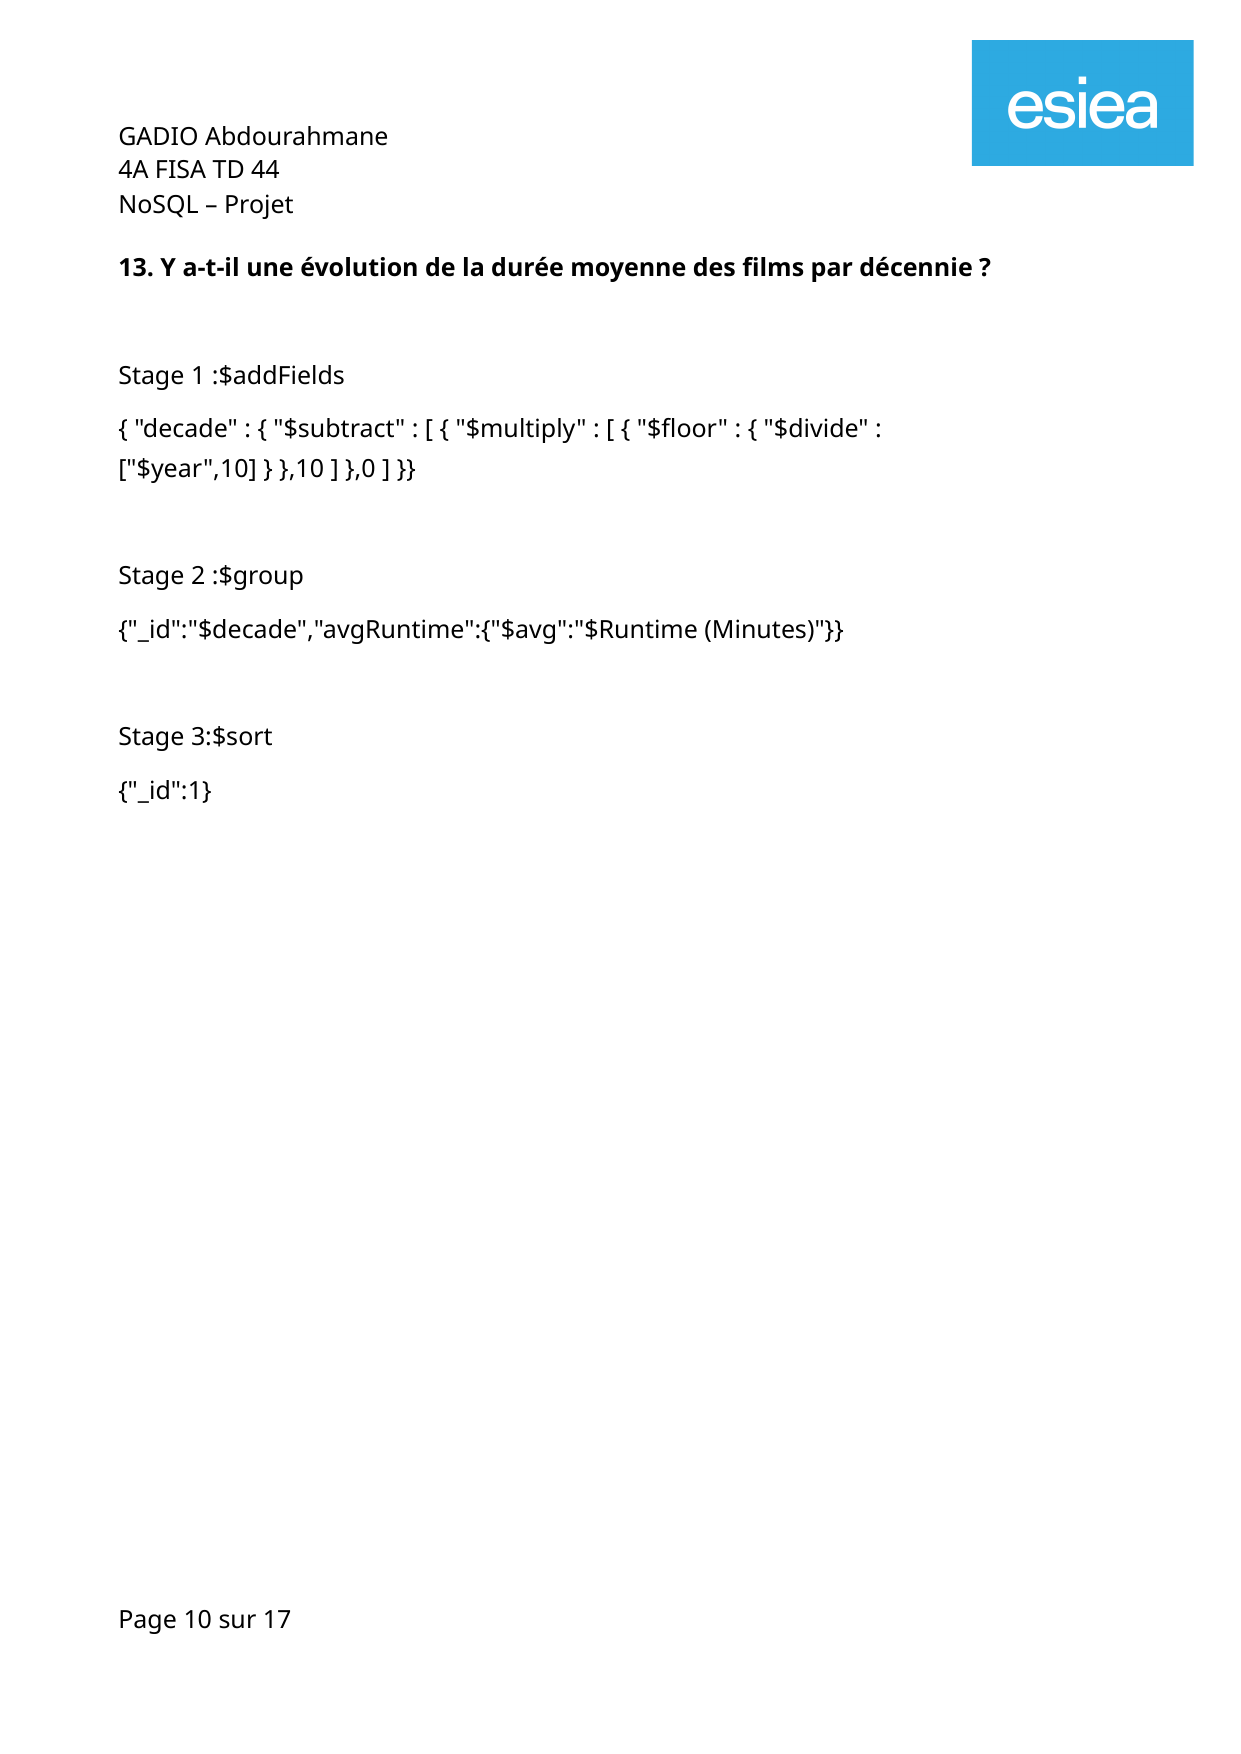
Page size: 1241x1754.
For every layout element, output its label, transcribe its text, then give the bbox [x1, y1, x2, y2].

picture [971, 40, 1194, 166]
text Stage 3:$sort [118, 719, 1122, 753]
text Stage 1 :$addFields [118, 357, 1122, 391]
text Stage 2 :$group [118, 558, 1122, 592]
text {"_id":1} [118, 773, 1122, 807]
text { "decade" : { "$subtract" : [ { "$multiply" : [ { "$floor" : { "$divide" : ["$year",10] } },10 ] },0 ] }} [118, 411, 1122, 484]
text 13. Y a-t-il une évolution de la durée moyenne des films par décennie ? [118, 250, 1122, 284]
text {"_id":"$decade","avgRuntime":{"$avg":"$Runtime (Minutes)"}} [118, 611, 1122, 646]
